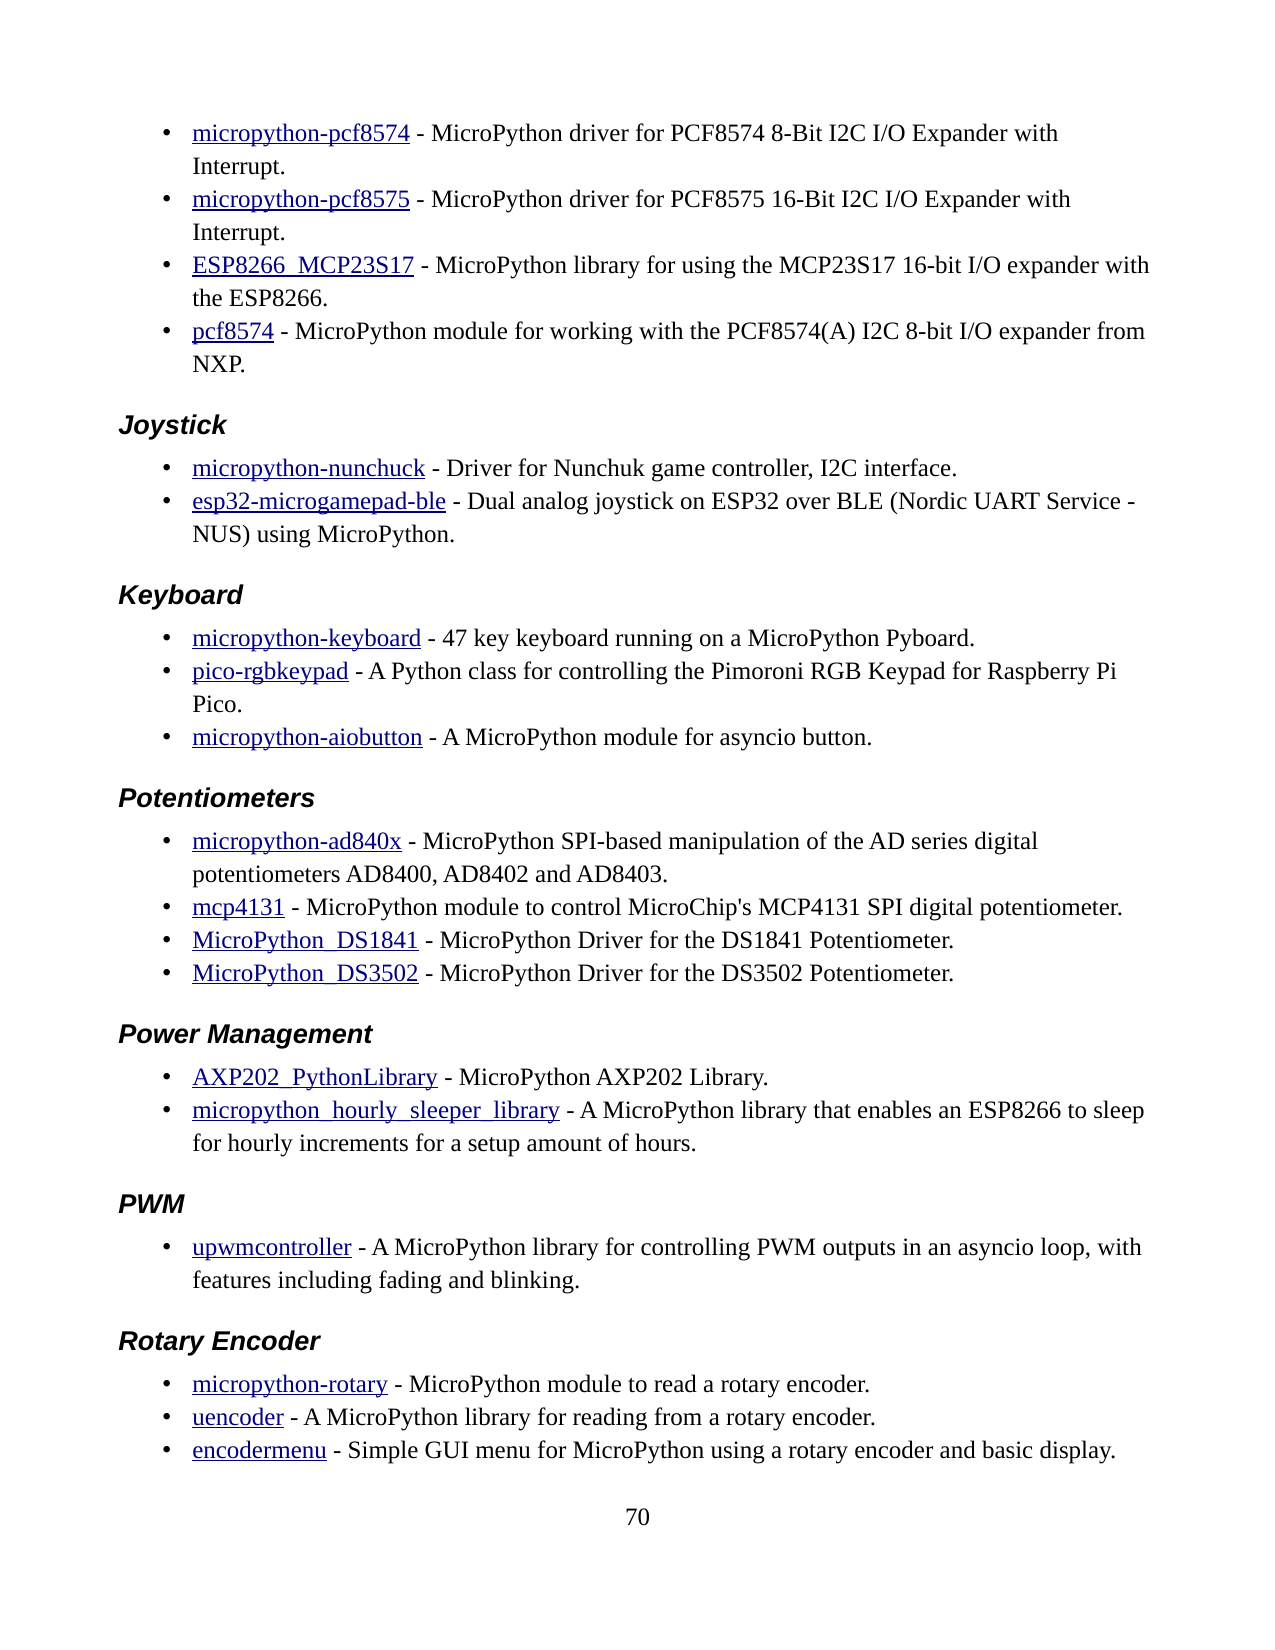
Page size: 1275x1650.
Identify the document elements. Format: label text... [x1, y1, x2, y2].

list upwmcontroller - A MicroPython library for controlling PWM outputs in an asyncio loop, with features including fading and blinking. [162, 1232, 1157, 1293]
subtitle Rotary Encoder [118, 1325, 1157, 1356]
list micropython-ad840x - MicroPython SPI-based manipulation of the AD series digital potentiometers AD8400, AD8402 and AD8403. [162, 826, 1157, 888]
subtitle PWM [118, 1188, 1157, 1219]
subtitle Potentiometers [118, 782, 1157, 813]
list micropython-aiobutton - A MicroPython module for asyncio button. [162, 722, 1157, 751]
list micropython-keyboard - 47 key keyboard running on a MicroPython Pyboard. [162, 623, 1157, 652]
list uencoder - A MicroPython library for reading from a rotary encoder. [162, 1402, 1157, 1430]
list micropython-pcf8575 - MicroPython driver for PCF8575 16-Bit I2C I/O Expander with Interrupt. [162, 184, 1157, 246]
list encodermenu - Simple GUI menu for MicroPython using a rotary encoder and basic display. [162, 1435, 1157, 1463]
list MicroPython_DS1841 - MicroPython Driver for the DS1841 Potentiometer. [162, 925, 1157, 954]
subtitle Power Management [118, 1018, 1157, 1049]
subtitle Keyboard [118, 579, 1157, 611]
list pico-rgbkeypad - A Python class for controlling the Pimoroni RGB Keypad for Raspberry Pi Pico. [162, 656, 1157, 718]
list mcp4131 - MicroPython module to control MicroChip's MCP4131 SPI digital potentiometer. [162, 892, 1157, 921]
list pcf8574 - MicroPython module for working with the PCF8574(A) I2C 8-bit I/O expander from NXP. [162, 316, 1157, 378]
list micropython_hourly_sleeper_library - A MicroPython library that enables an ESP8266 to sleep for hourly increments for a setup amount of hours. [162, 1095, 1157, 1157]
list micropython-pcf8574 - MicroPython driver for PCF8574 8-Bit I2C I/O Expander with Interrupt. [162, 118, 1157, 180]
list esp32-microgamepad-ble - Dual analog joystick on ESP32 over BLE (Nordic UART Service - NUS) using MicroPython. [162, 486, 1157, 548]
subtitle Joystick [118, 409, 1157, 441]
list MicroPython_DS3502 - MicroPython Driver for the DS3502 Potentiometer. [162, 958, 1157, 987]
list micropython-nunchuck - Driver for Nunchuk game controller, I2C interface. [162, 453, 1157, 482]
list micropython-rotary - MicroPython module to read a rotary encoder. [162, 1369, 1157, 1397]
list AXP202_PythonLibrary - MicroPython AXP202 Library. [162, 1062, 1157, 1091]
list ESP8266_MCP23S17 - MicroPython library for using the MCP23S17 16-bit I/O expander with the ESP8266. [162, 250, 1157, 312]
